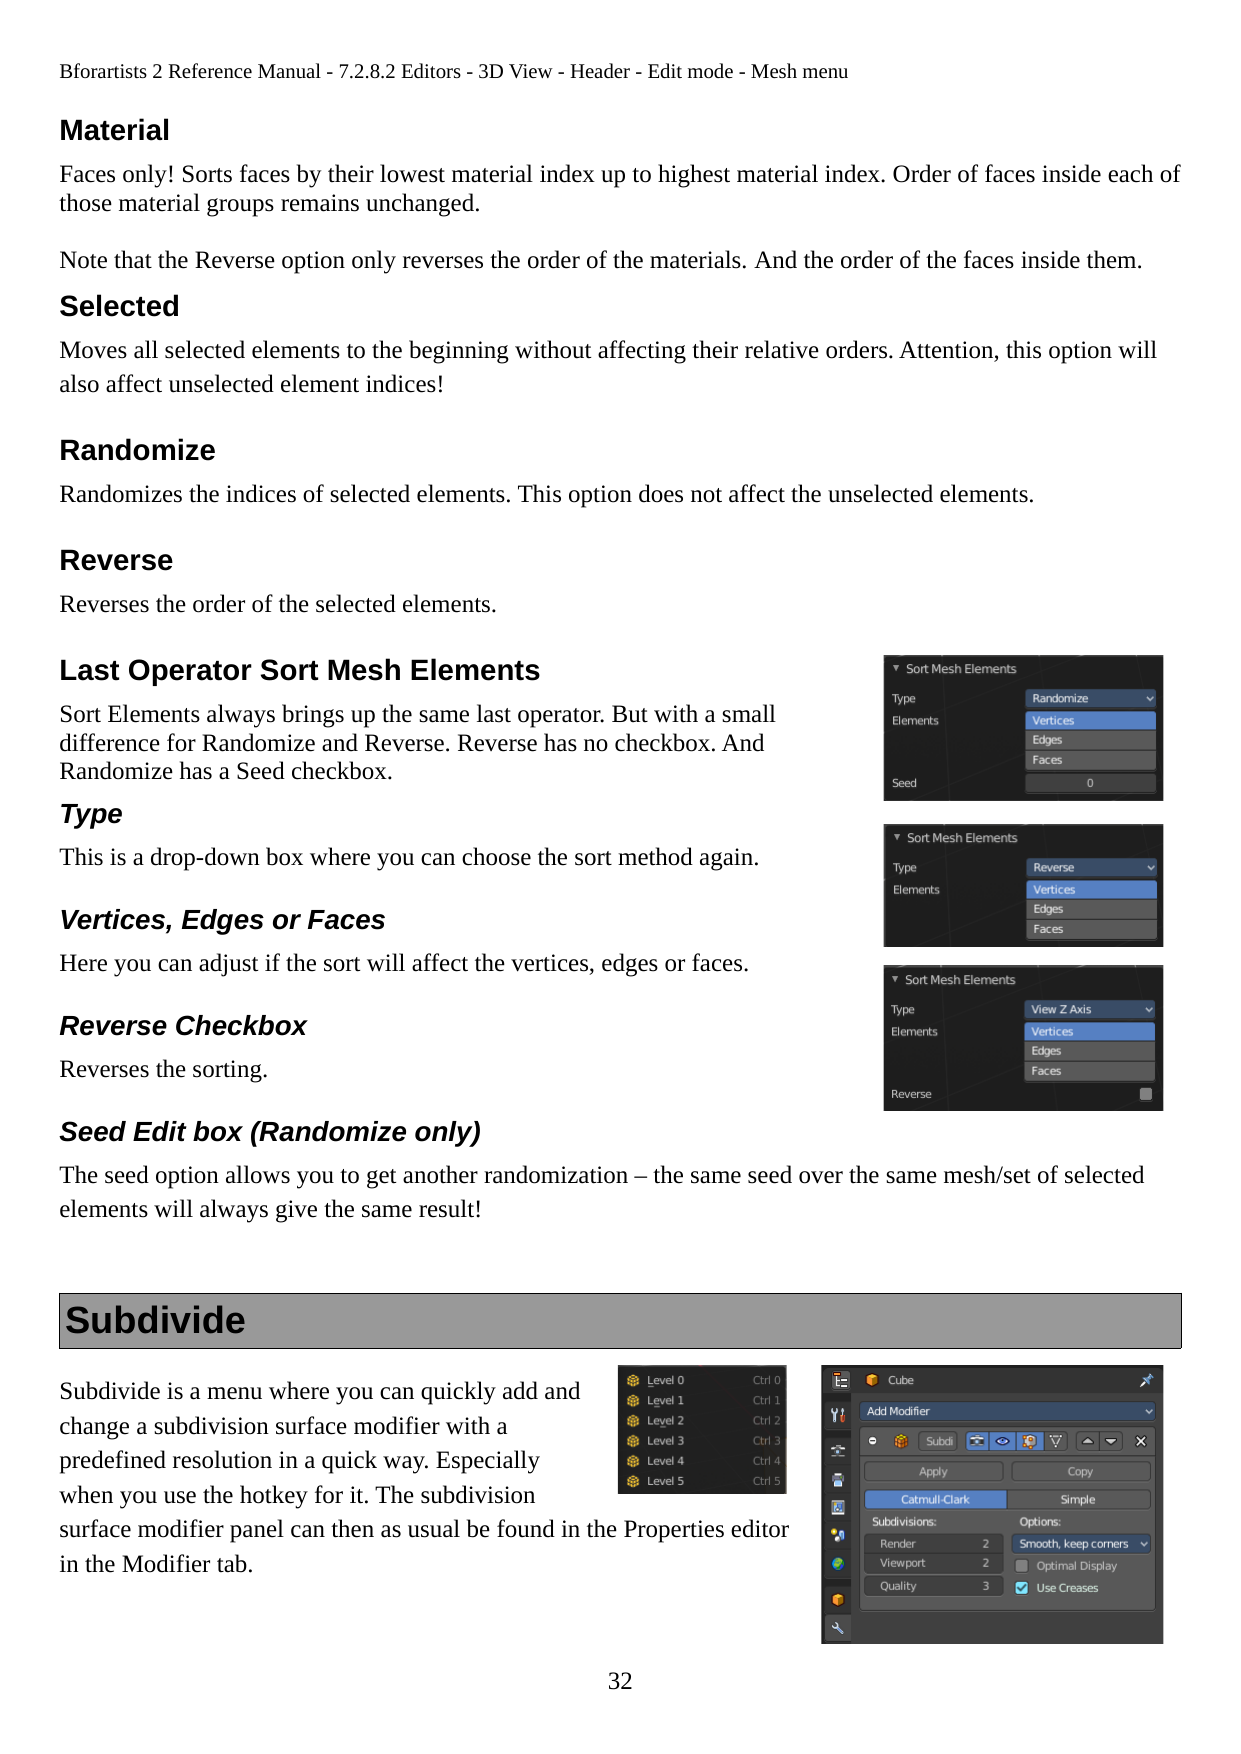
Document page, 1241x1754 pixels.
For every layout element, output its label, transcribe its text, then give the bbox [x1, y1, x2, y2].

subtitle Material [59, 113, 1181, 146]
table_header Subdivide [60, 1294, 1181, 1348]
list Note that the Reverse option only reverses the order of the materials. And the order of the faces inside them. [59, 245, 1181, 274]
subtitle Seed Edit box (Randomize only) [59, 1115, 1181, 1147]
subtitle Sort Elements always brings up the same last operator. But with a small difference for Randomize and Reverse. Reverse has no checkbox. And Randomize has a Seed checkbox. [59, 699, 883, 785]
subtitle Selected [59, 288, 1181, 322]
text Subdivide is a menu where you can quickly add and change a subdivision surface modifier with a predefined resolution in a quick way. Especially when you use the hotkey for it. The subdivision surface modifier panel can then as usual be found in the Properties editor in the Modifier tab. [59, 1376, 821, 1578]
subtitle Last Operator Sort Mesh Elements [59, 653, 1181, 686]
subtitle [1164, 903, 1181, 935]
text The seed option allows you to get another randomization – the same seed over the same mesh/set of selected elements will always give the same result! [59, 1160, 1181, 1223]
subtitle Reverse [59, 543, 1181, 576]
subtitle Type [59, 798, 1181, 829]
text Reverses the order of the selected elements. [59, 589, 1181, 618]
text Moves all selected elements to the beginning without affecting their relative orders. Attention, this option will also affect unselected element indices! [59, 335, 1181, 398]
picture [883, 965, 1164, 1111]
subtitle [1164, 1009, 1181, 1041]
text Randomizes the indices of selected elements. This option does not affect the unselected elements. [59, 479, 1181, 508]
subtitle Reverse Checkbox [59, 1009, 883, 1041]
picture [883, 824, 1164, 947]
text Here you can adjust if the sort will affect the vertices, edges or faces. [59, 948, 1181, 977]
subtitle Vertices, Edges or Faces [59, 903, 883, 935]
picture [883, 655, 1164, 801]
text [1164, 1054, 1181, 1083]
text Reverses the sorting. [59, 1054, 883, 1083]
picture [617, 1365, 787, 1494]
text This is a drop-down box where you can choose the sort method again. [59, 842, 883, 871]
list Faces only! Sorts faces by their lowest material index up to highest material index. Order of faces inside each of those material groups remains unchanged. [59, 159, 1181, 216]
picture [821, 1365, 1164, 1644]
subtitle Randomize [59, 433, 1181, 467]
